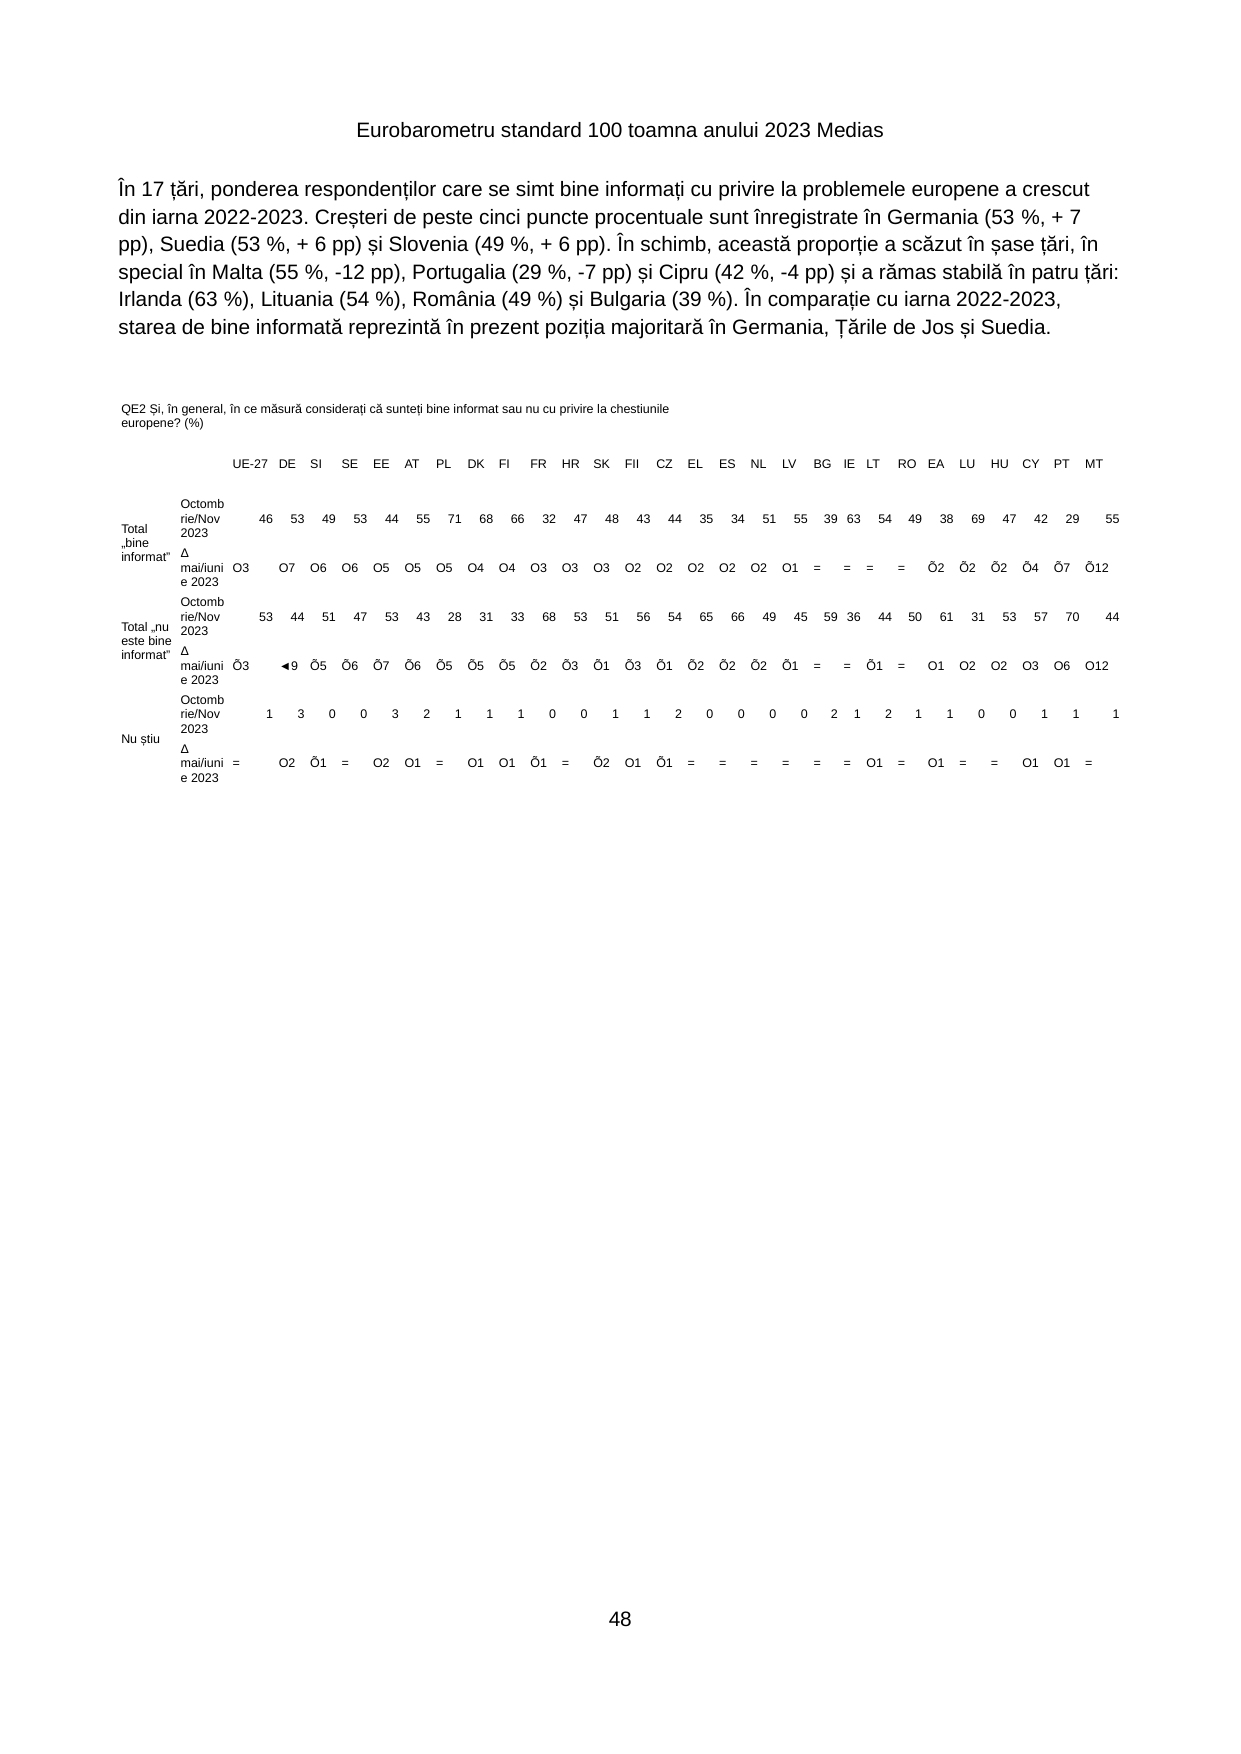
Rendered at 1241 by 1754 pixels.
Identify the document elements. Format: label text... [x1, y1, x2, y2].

table_cell [1019, 433, 1051, 453]
table_cell AT [401, 454, 433, 474]
table_cell [988, 474, 1019, 494]
table_cell UE-27 [230, 454, 276, 474]
table_cell 54 [653, 592, 684, 641]
table_cell О3 [590, 543, 622, 592]
table_cell О1 [496, 739, 527, 788]
table_cell 46 [230, 494, 276, 543]
table_cell RO [895, 454, 925, 474]
table_header [1082, 399, 1122, 433]
table_cell Δ mai/iunie 2023 [178, 641, 229, 690]
table_cell Õ2 [988, 543, 1019, 592]
table_cell О2 [988, 641, 1019, 690]
table_cell 33 [496, 592, 527, 641]
table_cell SE [339, 454, 370, 474]
table_cell 32 [527, 494, 559, 543]
table_cell О2 [622, 543, 653, 592]
table_cell ES [716, 454, 747, 474]
table_cell MT [1082, 454, 1122, 474]
table_cell 47 [339, 592, 370, 641]
table_cell [1051, 433, 1082, 453]
table_cell = [840, 543, 863, 592]
table_cell 1 [1082, 690, 1122, 739]
table_cell 53 [559, 592, 590, 641]
table_cell [748, 433, 779, 453]
table_cell 61 [925, 592, 956, 641]
table_cell Õ7 [370, 641, 401, 690]
table_cell 1 [1051, 690, 1082, 739]
table_cell [401, 433, 433, 453]
table_cell 50 [895, 592, 925, 641]
table_cell 1 [622, 690, 653, 739]
table_cell 42 [1019, 494, 1051, 543]
table_cell Õ5 [464, 641, 496, 690]
table_cell [307, 433, 338, 453]
table_cell О4 [496, 543, 527, 592]
table_cell 3 [370, 690, 401, 739]
table_cell 0 [956, 690, 988, 739]
table_cell О2 [748, 543, 779, 592]
table_cell 53 [988, 592, 1019, 641]
table_cell 44 [276, 592, 307, 641]
table_cell [925, 433, 956, 453]
table_cell [339, 474, 370, 494]
table_cell [230, 474, 276, 494]
table_cell 3 [276, 690, 307, 739]
table_cell 55 [1082, 494, 1122, 543]
table_cell 53 [370, 592, 401, 641]
table_cell = [840, 739, 863, 788]
table_cell [1082, 433, 1122, 453]
table_cell 0 [307, 690, 338, 739]
table_cell = [433, 739, 464, 788]
table_cell О1 [464, 739, 496, 788]
table_cell 0 [748, 690, 779, 739]
table_header QE2 Și, în general, în ce măsură considerați că sunteți bine informat sau nu cu privire la chestiunile europene? (%) [118, 399, 716, 433]
table_cell Õ1 [307, 739, 338, 788]
table_cell [779, 474, 810, 494]
table_cell [559, 433, 590, 453]
table_cell 0 [779, 690, 810, 739]
table_cell LT [863, 454, 895, 474]
table_cell 65 [685, 592, 716, 641]
table_header [840, 399, 863, 433]
table_cell 0 [685, 690, 716, 739]
table_cell Õ1 [590, 641, 622, 690]
table_cell [925, 474, 956, 494]
table_cell 51 [748, 494, 779, 543]
table_cell 1 [895, 690, 925, 739]
table_cell PL [433, 454, 464, 474]
table_cell 49 [307, 494, 338, 543]
table_cell [559, 474, 590, 494]
table_cell 53 [339, 494, 370, 543]
table_cell Octombrie/Nov 2023 [178, 494, 229, 543]
table_cell Õ2 [527, 641, 559, 690]
table_cell 49 [895, 494, 925, 543]
table_cell 44 [653, 494, 684, 543]
table_cell HR [559, 454, 590, 474]
table_cell = [956, 739, 988, 788]
table_cell 1 [230, 690, 276, 739]
table_cell FI [496, 454, 527, 474]
table_cell 0 [559, 690, 590, 739]
table_cell О2 [370, 739, 401, 788]
table_cell [863, 474, 895, 494]
table_cell = [559, 739, 590, 788]
table_cell [810, 433, 840, 453]
table_cell Õ2 [748, 641, 779, 690]
table_cell 29 [1051, 494, 1082, 543]
table_cell 59 [810, 592, 840, 641]
table_cell Õ2 [956, 543, 988, 592]
table_cell [433, 474, 464, 494]
table_header [748, 399, 779, 433]
table_cell 1 [433, 690, 464, 739]
table_header [1051, 399, 1082, 433]
table_cell [590, 433, 622, 453]
table_cell Δ mai/iunie 2023 [178, 543, 229, 592]
table_cell О1 [779, 543, 810, 592]
table_cell О1 [863, 739, 895, 788]
table_header [895, 399, 925, 433]
table_cell DK [464, 454, 496, 474]
table_cell = [810, 641, 840, 690]
table_cell 35 [685, 494, 716, 543]
table_cell Õ5 [496, 641, 527, 690]
table_cell О3 [559, 543, 590, 592]
table_cell = [748, 739, 779, 788]
table_cell 45 [779, 592, 810, 641]
table_cell Õ6 [339, 641, 370, 690]
table_cell DE [276, 454, 307, 474]
table_cell = [895, 543, 925, 592]
table_cell [840, 433, 863, 453]
table_cell Õ1 [863, 641, 895, 690]
table_cell 53 [276, 494, 307, 543]
table_cell 0 [716, 690, 747, 739]
table_cell = [779, 739, 810, 788]
table_cell [988, 433, 1019, 453]
table_cell 1 [590, 690, 622, 739]
table_cell Õ12 [1082, 543, 1122, 592]
table_cell 70 [1051, 592, 1082, 641]
table_cell EE [370, 454, 401, 474]
table_cell О6 [1051, 641, 1082, 690]
table_cell О2 [276, 739, 307, 788]
table_cell О6 [339, 543, 370, 592]
table_header [779, 399, 810, 433]
table_cell [527, 474, 559, 494]
table_cell [339, 433, 370, 453]
table_cell [1051, 474, 1082, 494]
table_cell 53 [230, 592, 276, 641]
table_cell [956, 433, 988, 453]
table_cell 57 [1019, 592, 1051, 641]
table_cell = [339, 739, 370, 788]
table_cell [779, 433, 810, 453]
table_cell [716, 474, 747, 494]
table_cell 71 [433, 494, 464, 543]
table_cell = [840, 641, 863, 690]
table_cell LU [956, 454, 988, 474]
table_cell 0 [527, 690, 559, 739]
table_cell [401, 474, 433, 494]
table_cell = [810, 543, 840, 592]
table_cell 0 [988, 690, 1019, 739]
table_cell 39 [810, 494, 840, 543]
table_cell О6 [307, 543, 338, 592]
table_cell О1 [1019, 739, 1051, 788]
table_cell [370, 433, 401, 453]
table_cell 1 [925, 690, 956, 739]
table_cell [276, 433, 307, 453]
table_cell 63 [840, 494, 863, 543]
table_cell = [988, 739, 1019, 788]
table_cell [464, 474, 496, 494]
table_header [863, 399, 895, 433]
table_cell Õ1 [653, 641, 684, 690]
table_cell Õ6 [401, 641, 433, 690]
table_cell LV [779, 454, 810, 474]
table_cell Total „nu este bine informat” [118, 592, 177, 690]
table_cell Õ2 [925, 543, 956, 592]
table_cell 69 [956, 494, 988, 543]
table_header [1019, 399, 1051, 433]
table_cell NL [748, 454, 779, 474]
table_cell Õ3 [622, 641, 653, 690]
table_cell HU [988, 454, 1019, 474]
table_cell [685, 474, 716, 494]
table_header [810, 399, 840, 433]
text În 17 țări, ponderea respondenților care se simt bine informați cu privire la problemele europene a crescut din iarna 2022-2023. Creșteri de peste cinci puncte procentuale sunt înregistrate în Germania (53 %, + 7 pp), Suedia (53 %, + 6 pp) și Slovenia (49 %, + 6 pp). În schimb, această proporție a scăzut în șase țări, în special în Malta (55 %, -12 pp), Portugalia (29 %, -7 pp) și Cipru (42 %, -4 pp) și a rămas stabilă în patru țări: Irlanda (63 %), Lituania (54 %), România (49 %) și Bulgaria (39 %). În comparație cu iarna 2022-2023, starea de bine informată reprezintă în prezent poziția majoritară în Germania, Țările de Jos și Suedia. [118, 177, 1122, 338]
table_cell [622, 474, 653, 494]
table_cell Õ2 [716, 641, 747, 690]
table_cell 1 [1019, 690, 1051, 739]
table_cell О1 [925, 739, 956, 788]
table_cell Octombrie/Nov 2023 [178, 592, 229, 641]
table_cell 44 [863, 592, 895, 641]
table_header [956, 399, 988, 433]
table_cell Õ4 [1019, 543, 1051, 592]
table_cell [895, 433, 925, 453]
table_cell [307, 474, 338, 494]
table_cell О5 [401, 543, 433, 592]
table_cell 66 [496, 494, 527, 543]
table_cell [496, 474, 527, 494]
table_cell О1 [622, 739, 653, 788]
table_cell PT [1051, 454, 1082, 474]
table_cell [118, 454, 177, 474]
table_cell 43 [622, 494, 653, 543]
table_cell CY [1019, 454, 1051, 474]
table_cell [748, 474, 779, 494]
table_cell 2 [810, 690, 840, 739]
table_cell = [716, 739, 747, 788]
table_cell = [230, 739, 276, 788]
table_cell [464, 433, 496, 453]
table_cell 68 [464, 494, 496, 543]
table_cell 38 [925, 494, 956, 543]
table_cell Õ3 [559, 641, 590, 690]
table_cell О1 [401, 739, 433, 788]
table_cell FII [622, 454, 653, 474]
table_cell Õ1 [653, 739, 684, 788]
table_cell 0 [339, 690, 370, 739]
table_cell 28 [433, 592, 464, 641]
table_cell EL [685, 454, 716, 474]
table_cell CZ [653, 454, 684, 474]
table_header [988, 399, 1019, 433]
table_cell [118, 433, 177, 453]
table_cell О1 [1051, 739, 1082, 788]
table_cell Octombrie/Nov 2023 [178, 690, 229, 739]
table_cell = [895, 739, 925, 788]
table_cell 44 [370, 494, 401, 543]
table_cell О2 [653, 543, 684, 592]
table_cell [370, 474, 401, 494]
table_cell [178, 454, 229, 474]
table_cell 1 [840, 690, 863, 739]
table_cell BG [810, 454, 840, 474]
table_cell О4 [464, 543, 496, 592]
table_cell [230, 433, 276, 453]
table_cell 2 [653, 690, 684, 739]
table_cell Õ2 [685, 641, 716, 690]
table_cell [622, 433, 653, 453]
table_cell О5 [370, 543, 401, 592]
table_cell О7 [276, 543, 307, 592]
table_cell О3 [230, 543, 276, 592]
table_cell [1019, 474, 1051, 494]
table_cell О2 [716, 543, 747, 592]
table_cell [590, 474, 622, 494]
table_cell 34 [716, 494, 747, 543]
table_cell [178, 474, 229, 494]
table_cell Õ7 [1051, 543, 1082, 592]
table_cell = [810, 739, 840, 788]
table_cell [840, 474, 863, 494]
table_cell Õ1 [527, 739, 559, 788]
table_cell [895, 474, 925, 494]
table_cell 55 [779, 494, 810, 543]
table_cell [433, 433, 464, 453]
table_cell О2 [685, 543, 716, 592]
table_cell О3 [527, 543, 559, 592]
table_cell О3 [1019, 641, 1051, 690]
table_cell [956, 474, 988, 494]
table_cell 56 [622, 592, 653, 641]
table_cell 55 [401, 494, 433, 543]
table_cell IE [840, 454, 863, 474]
table_cell SI [307, 454, 338, 474]
table_cell [527, 433, 559, 453]
table_cell [1082, 474, 1122, 494]
table_cell [276, 474, 307, 494]
table_cell ◄9 [276, 641, 307, 690]
table_cell [178, 433, 229, 453]
table_cell 31 [464, 592, 496, 641]
table_cell 66 [716, 592, 747, 641]
table_cell FR [527, 454, 559, 474]
table_cell [653, 433, 684, 453]
table_header [925, 399, 956, 433]
table_cell [685, 433, 716, 453]
table_cell 47 [988, 494, 1019, 543]
table_cell [653, 474, 684, 494]
table_cell 47 [559, 494, 590, 543]
table_cell [716, 433, 747, 453]
table_cell Õ1 [779, 641, 810, 690]
table_cell = [1082, 739, 1122, 788]
table_cell Nu știu [118, 690, 177, 788]
table_cell Õ3 [230, 641, 276, 690]
table_cell О12 [1082, 641, 1122, 690]
table_cell 1 [496, 690, 527, 739]
table_cell О1 [925, 641, 956, 690]
table_cell 68 [527, 592, 559, 641]
table_cell [863, 433, 895, 453]
table_cell Õ5 [307, 641, 338, 690]
table_cell = [895, 641, 925, 690]
table_cell [118, 474, 177, 494]
table_cell 49 [748, 592, 779, 641]
table_cell О2 [956, 641, 988, 690]
table_cell EA [925, 454, 956, 474]
table_cell О5 [433, 543, 464, 592]
table_cell = [863, 543, 895, 592]
table_cell 43 [401, 592, 433, 641]
table_cell 44 [1082, 592, 1122, 641]
table_cell 48 [590, 494, 622, 543]
table_cell Õ5 [433, 641, 464, 690]
table_header [716, 399, 747, 433]
table_cell 31 [956, 592, 988, 641]
table_cell Õ2 [590, 739, 622, 788]
table_cell [496, 433, 527, 453]
table_cell [810, 474, 840, 494]
table_cell 2 [863, 690, 895, 739]
table_cell 54 [863, 494, 895, 543]
table_cell = [685, 739, 716, 788]
table_cell 51 [307, 592, 338, 641]
table_cell 1 [464, 690, 496, 739]
table_cell 36 [840, 592, 863, 641]
table_cell Total „bine informat” [118, 494, 177, 592]
table_cell Δ mai/iunie 2023 [178, 739, 229, 788]
table_cell 2 [401, 690, 433, 739]
table_cell SK [590, 454, 622, 474]
table_cell 51 [590, 592, 622, 641]
